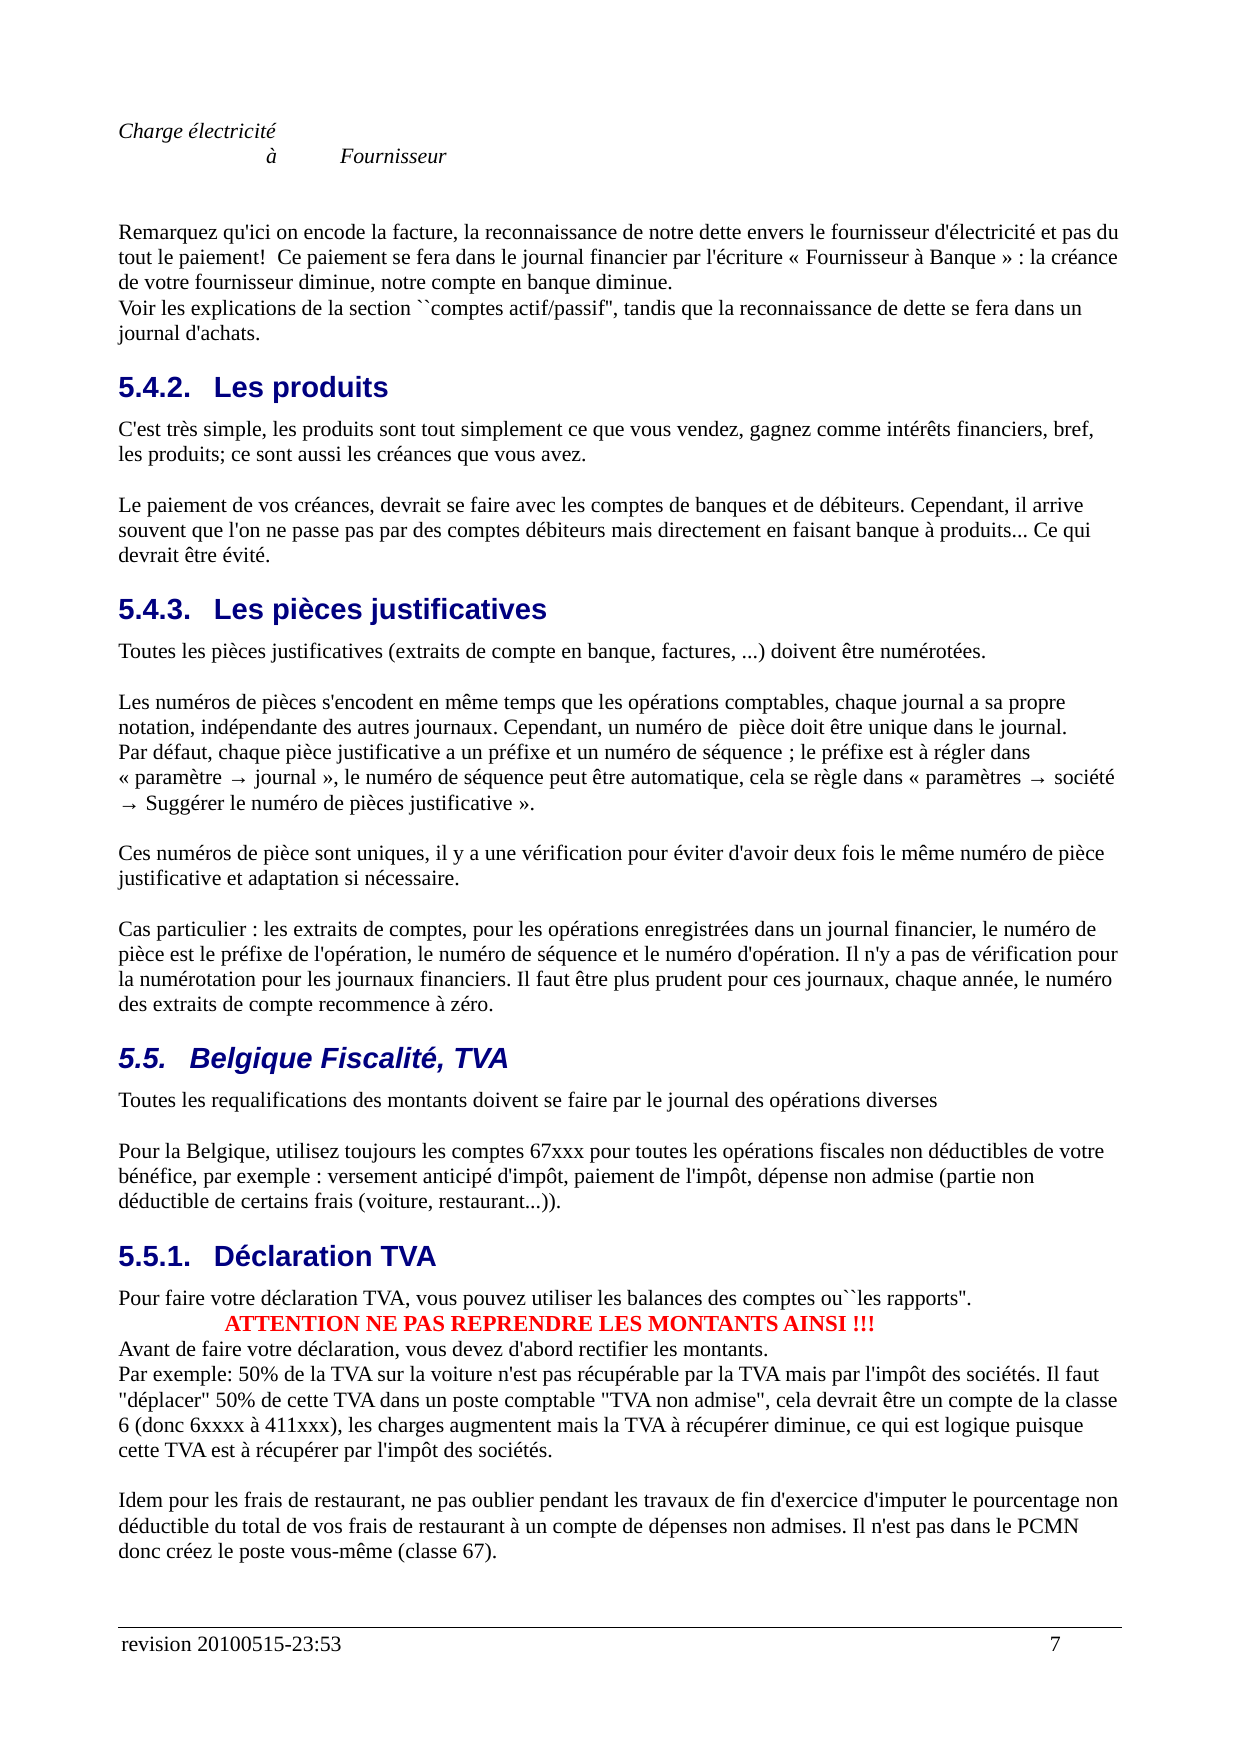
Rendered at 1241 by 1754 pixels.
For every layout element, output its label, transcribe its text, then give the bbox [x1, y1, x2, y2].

text Toutes les pièces justificatives (extraits de compte en banque, factures, ...) doivent être numérotées. [118, 638, 1122, 663]
text Avant de faire votre déclaration, vous devez d'abord rectifier les montants. [118, 1336, 1122, 1361]
text Par exemple: 50% de la TVA sur la voiture n'est pas récupérable par la TVA mais par l'impôt des sociétés. Il faut "déplacer" 50% de cette TVA dans un poste comptable "TVA non admise", cela devrait être un compte de la classe 6 (donc 6xxxx à 411xxx), les charges augmentent mais la TVA à récupérer diminue, ce qui est logique puisque cette TVA est à récupérer par l'impôt des sociétés. [118, 1361, 1122, 1462]
text Remarquez qu'ici on encode la facture, la reconnaissance de notre dette envers le fournisseur d'électricité et pas du tout le paiement! Ce paiement se fera dans le journal financier par l'écriture « Fournisseur à Banque » : la créance de votre fournisseur diminue, notre compte en banque diminue. [118, 219, 1122, 294]
subtitle Les produits [118, 370, 1122, 403]
subtitle Belgique Fiscalité, TVA [118, 1041, 1122, 1075]
subtitle Déclaration TVA [118, 1238, 1122, 1272]
text Idem pour les frais de restaurant, ne pas oublier pendant les travaux de fin d'exercice d'imputer le pourcentage non déductible du total de vos frais de restaurant à un compte de dépenses non admises. Il n'est pas dans le PCMN donc créez le poste vous-même (classe 67). [118, 1487, 1122, 1563]
text Ces numéros de pièce sont uniques, il y a une vérification pour éviter d'avoir deux fois le même numéro de pièce justificative et adaptation si nécessaire. [118, 840, 1122, 890]
text C'est très simple, les produits sont tout simplement ce que vous vendez, gagnez comme intérêts financiers, bref, les produits; ce sont aussi les créances que vous avez. [118, 416, 1122, 466]
text Les numéros de pièces s'encodent en même temps que les opérations comptables, chaque journal a sa propre notation, indépendante des autres journaux. Cependant, un numéro de pièce doit être unique dans le journal. [118, 689, 1122, 739]
text Toutes les requalifications des montants doivent se faire par le journal des opérations diverses [118, 1087, 1122, 1113]
text Voir les explications de la section ``comptes actif/passif'', tandis que la reconnaissance de dette se fera dans un journal d'achats. [118, 294, 1122, 345]
text Par défaut, chaque pièce justificative a un préfixe et un numéro de séquence ; le préfixe est à régler dans « paramètre → journal », le numéro de séquence peut être automatique, cela se règle dans « paramètres → société → Suggérer le numéro de pièces justificative ». [118, 739, 1122, 815]
text Charge électricité [118, 118, 1122, 143]
text à Fournisseur [118, 143, 1122, 168]
text Pour la Belgique, utilisez toujours les comptes 67xxx pour toutes les opérations fiscales non déductibles de votre bénéfice, par exemple : versement anticipé d'impôt, paiement de l'impôt, dépense non admise (partie non déductible de certains frais (voiture, restaurant...)). [118, 1138, 1122, 1213]
text Pour faire votre déclaration TVA, vous pouvez utiliser les balances des comptes ou``les rapports''. [118, 1284, 1122, 1310]
subtitle Les pièces justificatives [118, 592, 1122, 626]
text ATTENTION NE PAS REPRENDRE LES MONTANTS AINSI !!! [224, 1310, 1122, 1336]
text Le paiement de vos créances, devrait se faire avec les comptes de banques et de débiteurs. Cependant, il arrive souvent que l'on ne passe pas par des comptes débiteurs mais directement en faisant banque à produits... Ce qui devrait être évité. [118, 492, 1122, 567]
text Cas particulier : les extraits de comptes, pour les opérations enregistrées dans un journal financier, le numéro de pièce est le préfixe de l'opération, le numéro de séquence et le numéro d'opération. Il n'y a pas de vérification pour la numérotation pour les journaux financiers. Il faut être plus prudent pour ces journaux, chaque année, le numéro des extraits de compte recommence à zéro. [118, 916, 1122, 1016]
